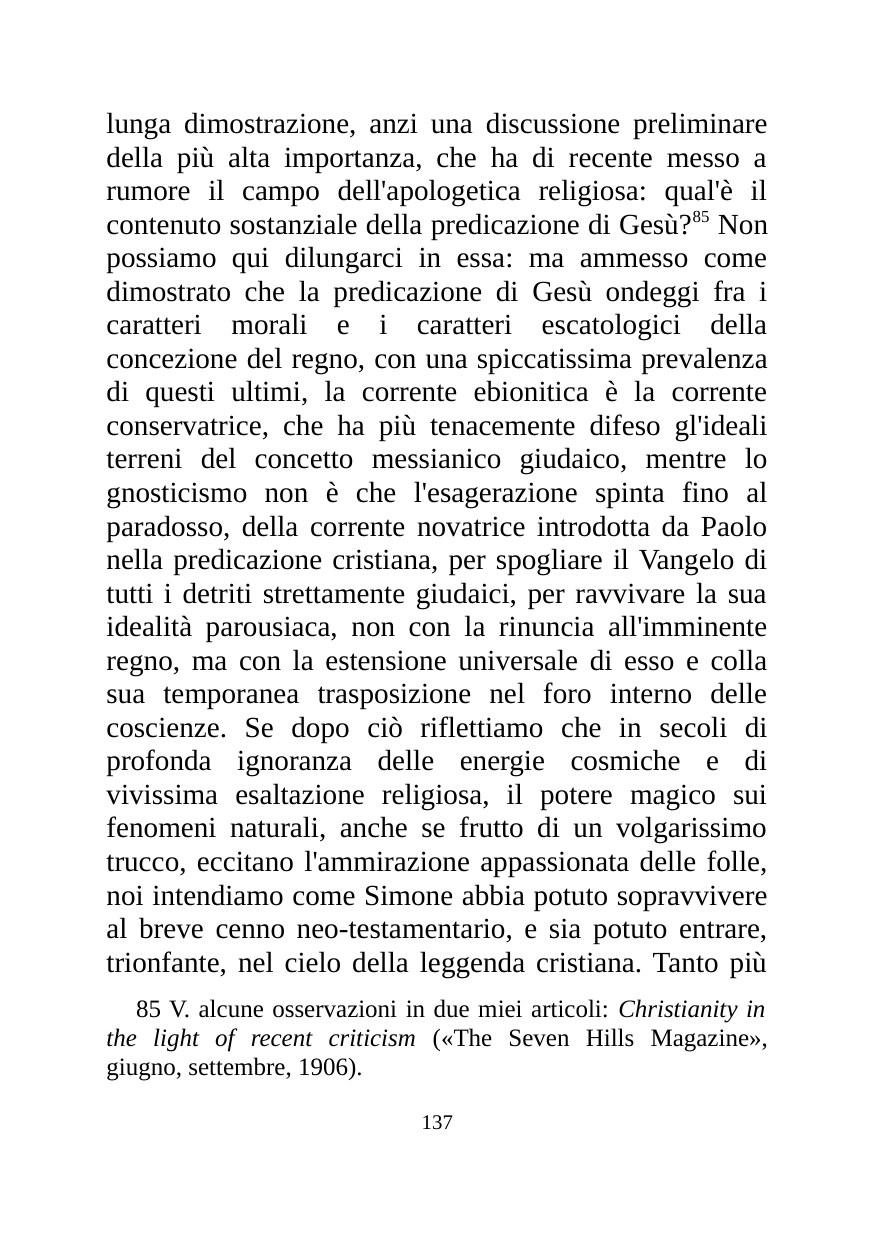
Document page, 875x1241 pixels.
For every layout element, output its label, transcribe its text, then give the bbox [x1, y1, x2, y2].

text V. alcune osservazioni in due miei articoli: Christianity in the light of recent criticism («The Seven Hills Magazine», giugno, settembre, 1906). [106, 994, 768, 1080]
text lunga dimostrazione, anzi una discussione preliminare della più alta importanza, che ha di recente messo a rumore il campo dell'apologetica religiosa: qual'è il contenuto sostanziale della predicazione di Gesù? Non possiamo qui dilungarci in essa: ma ammesso come dimostrato che la predicazione di Gesù ondeggi fra i caratteri morali e i caratteri escatologici della concezione del regno, con una spiccatissima prevalenza di questi ultimi, la corrente ebionitica è la corrente conservatrice, che ha più tenacemente difeso gl'ideali terreni del concetto messianico giudaico, mentre lo gnosticismo non è che l'esagerazione spinta fino al paradosso, della corrente novatrice introdotta da Paolo nella predicazione cristiana, per spogliare il Vangelo di tutti i detriti strettamente giudaici, per ravvivare la sua idealità parousiaca, non con la rinuncia all'imminente regno, ma con la estensione universale di esso e colla sua temporanea trasposizione nel foro interno delle coscienze. Se dopo ciò riflettiamo che in secoli di profonda ignoranza delle energie cosmiche e di vivissima esaltazione religiosa, il potere magico sui fenomeni naturali, anche se frutto di un volgarissimo trucco, eccitano l'ammirazione appassionata delle folle, noi intendiamo come Simone abbia potuto sopravvivere al breve cenno neo-testamentario, e sia potuto entrare, trionfante, nel cielo della leggenda cristiana. Tanto più [106, 106, 768, 978]
